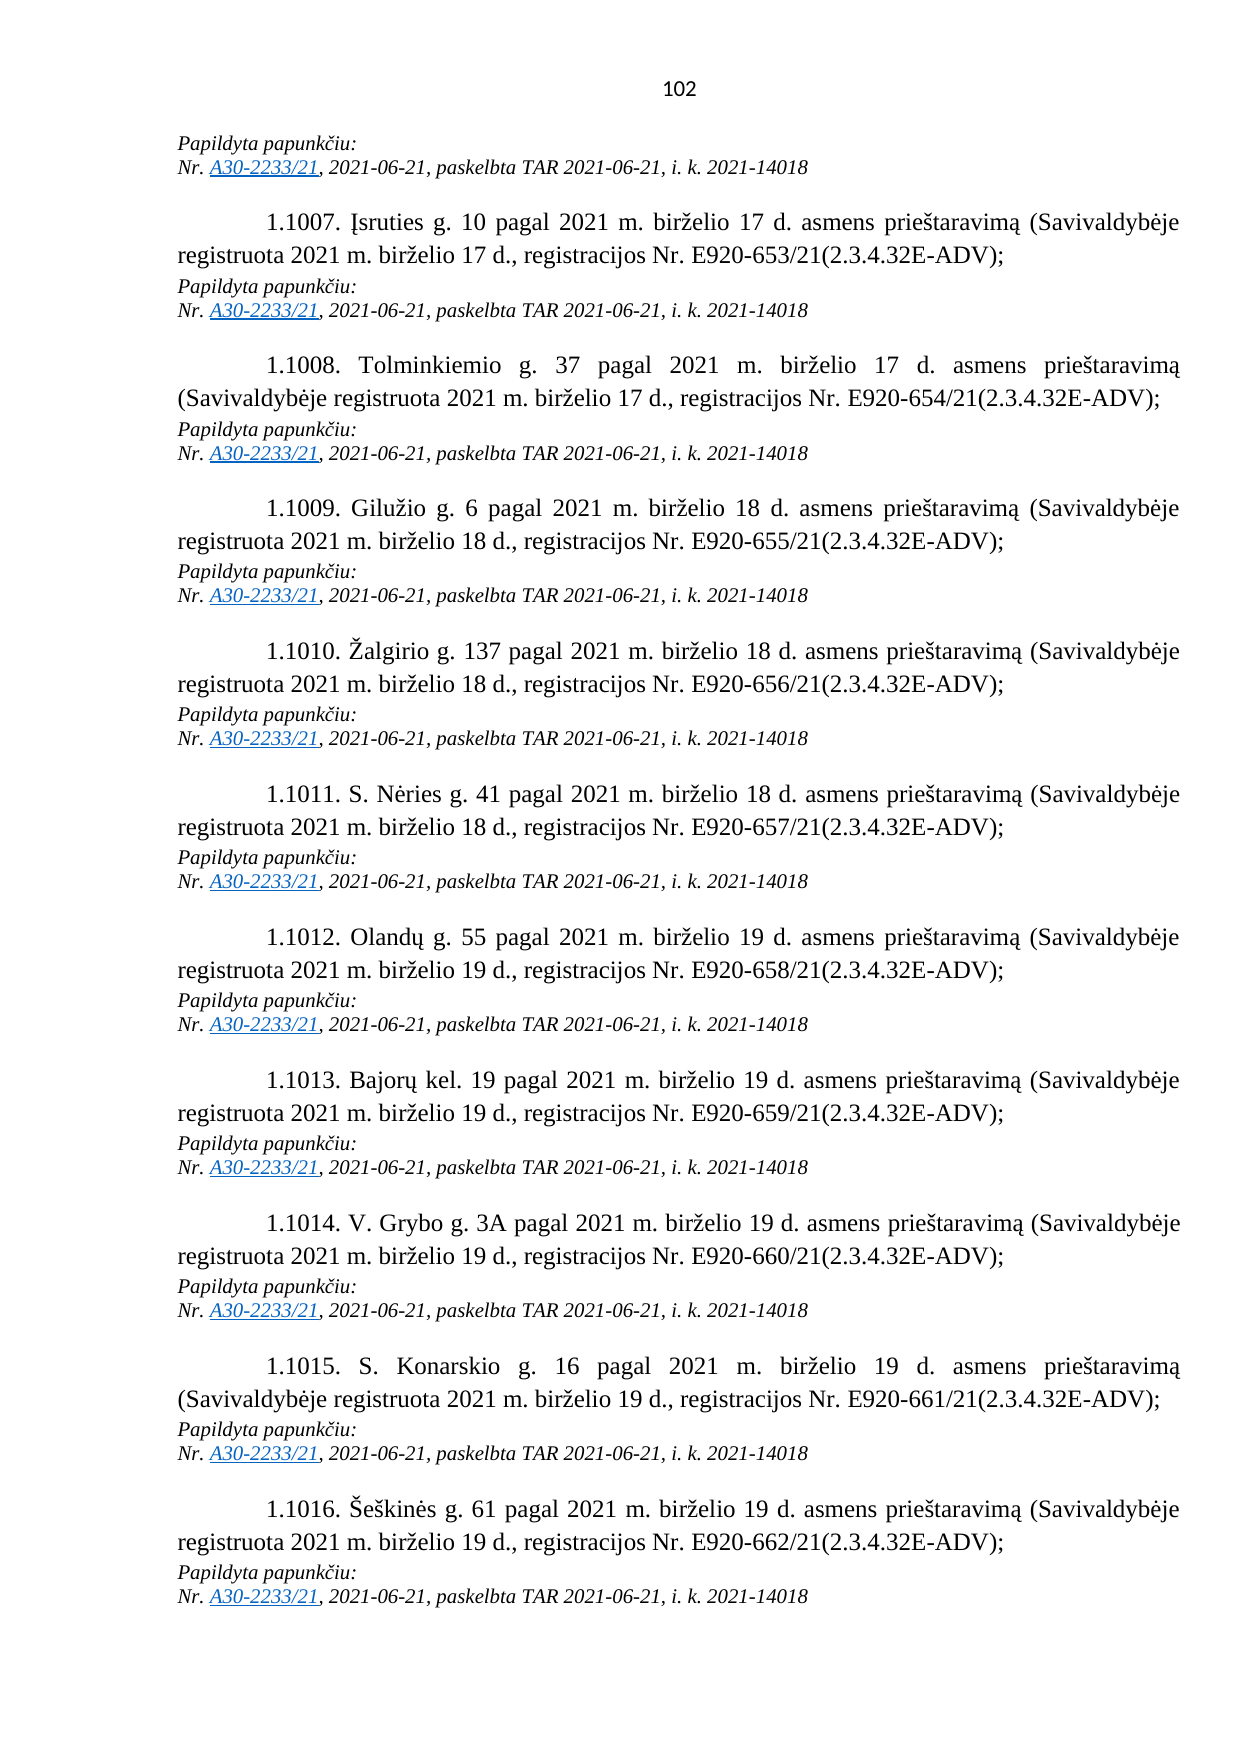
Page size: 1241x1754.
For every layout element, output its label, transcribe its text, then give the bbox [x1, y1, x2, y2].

text 1.1011. S. Nėries g. 41 pagal 2021 m. birželio 18 d. asmens prieštaravimą (Savivaldybėje registruota 2021 m. birželio 18 d., registracijos Nr. E920-657/21(2.3.4.32E-ADV); [177, 779, 1181, 841]
text Nr. A30-2233/21, 2021-06-21, paskelbta TAR 2021-06-21, i. k. 2021-14018 [177, 1155, 1181, 1179]
text Papildyta papunkčiu: [177, 1417, 1181, 1441]
text 1.1009. Gilužio g. 6 pagal 2021 m. birželio 18 d. asmens prieštaravimą (Savivaldybėje registruota 2021 m. birželio 18 d., registracijos Nr. E920-655/21(2.3.4.32E-ADV); [177, 493, 1181, 555]
text Nr. A30-2233/21, 2021-06-21, paskelbta TAR 2021-06-21, i. k. 2021-14018 [177, 1584, 1181, 1608]
text 1.1007. Įsruties g. 10 pagal 2021 m. birželio 17 d. asmens prieštaravimą (Savivaldybėje registruota 2021 m. birželio 17 d., registracijos Nr. E920-653/21(2.3.4.32E-ADV); [177, 207, 1181, 269]
text Papildyta papunkčiu: [177, 273, 1181, 298]
text 1.1016. Šeškinės g. 61 pagal 2021 m. birželio 19 d. asmens prieštaravimą (Savivaldybėje registruota 2021 m. birželio 19 d., registracijos Nr. E920-662/21(2.3.4.32E-ADV); [177, 1494, 1181, 1556]
text Papildyta papunkčiu: [177, 1274, 1181, 1298]
text Nr. A30-2233/21, 2021-06-21, paskelbta TAR 2021-06-21, i. k. 2021-14018 [177, 1298, 1181, 1322]
text Nr. A30-2233/21, 2021-06-21, paskelbta TAR 2021-06-21, i. k. 2021-14018 [177, 726, 1181, 750]
text Nr. A30-2233/21, 2021-06-21, paskelbta TAR 2021-06-21, i. k. 2021-14018 [177, 869, 1181, 893]
text 1.1015. S. Konarskio g. 16 pagal 2021 m. birželio 19 d. asmens prieštaravimą (Savivaldybėje registruota 2021 m. birželio 19 d., registracijos Nr. E920-661/21(2.3.4.32E-ADV); [177, 1351, 1181, 1413]
text 1.1008. Tolminkiemio g. 37 pagal 2021 m. birželio 17 d. asmens prieštaravimą (Savivaldybėje registruota 2021 m. birželio 17 d., registracijos Nr. E920-654/21(2.3.4.32E-ADV); [177, 350, 1181, 412]
text Papildyta papunkčiu: [177, 845, 1181, 869]
text Nr. A30-2233/21, 2021-06-21, paskelbta TAR 2021-06-21, i. k. 2021-14018 [177, 298, 1181, 322]
text Nr. A30-2233/21, 2021-06-21, paskelbta TAR 2021-06-21, i. k. 2021-14018 [177, 1441, 1181, 1465]
text 1.1010. Žalgirio g. 137 pagal 2021 m. birželio 18 d. asmens prieštaravimą (Savivaldybėje registruota 2021 m. birželio 18 d., registracijos Nr. E920-656/21(2.3.4.32E-ADV); [177, 636, 1181, 698]
text Papildyta papunkčiu: [177, 1560, 1181, 1584]
text 1.1014. V. Grybo g. 3A pagal 2021 m. birželio 19 d. asmens prieštaravimą (Savivaldybėje registruota 2021 m. birželio 19 d., registracijos Nr. E920-660/21(2.3.4.32E-ADV); [177, 1208, 1181, 1270]
text 1.1013. Bajorų kel. 19 pagal 2021 m. birželio 19 d. asmens prieštaravimą (Savivaldybėje registruota 2021 m. birželio 19 d., registracijos Nr. E920-659/21(2.3.4.32E-ADV); [177, 1065, 1181, 1127]
text Papildyta papunkčiu: [177, 988, 1181, 1012]
text Nr. A30-2233/21, 2021-06-21, paskelbta TAR 2021-06-21, i. k. 2021-14018 [177, 583, 1181, 607]
text 1.1012. Olandų g. 55 pagal 2021 m. birželio 19 d. asmens prieštaravimą (Savivaldybėje registruota 2021 m. birželio 19 d., registracijos Nr. E920-658/21(2.3.4.32E-ADV); [177, 922, 1181, 984]
text Nr. A30-2233/21, 2021-06-21, paskelbta TAR 2021-06-21, i. k. 2021-14018 [177, 1012, 1181, 1036]
text Papildyta papunkčiu: [177, 559, 1181, 583]
text Papildyta papunkčiu: [177, 131, 1181, 155]
text Nr. A30-2233/21, 2021-06-21, paskelbta TAR 2021-06-21, i. k. 2021-14018 [177, 155, 1181, 179]
text Nr. A30-2233/21, 2021-06-21, paskelbta TAR 2021-06-21, i. k. 2021-14018 [177, 441, 1181, 464]
text Papildyta papunkčiu: [177, 1131, 1181, 1155]
text Papildyta papunkčiu: [177, 416, 1181, 441]
text Papildyta papunkčiu: [177, 702, 1181, 726]
